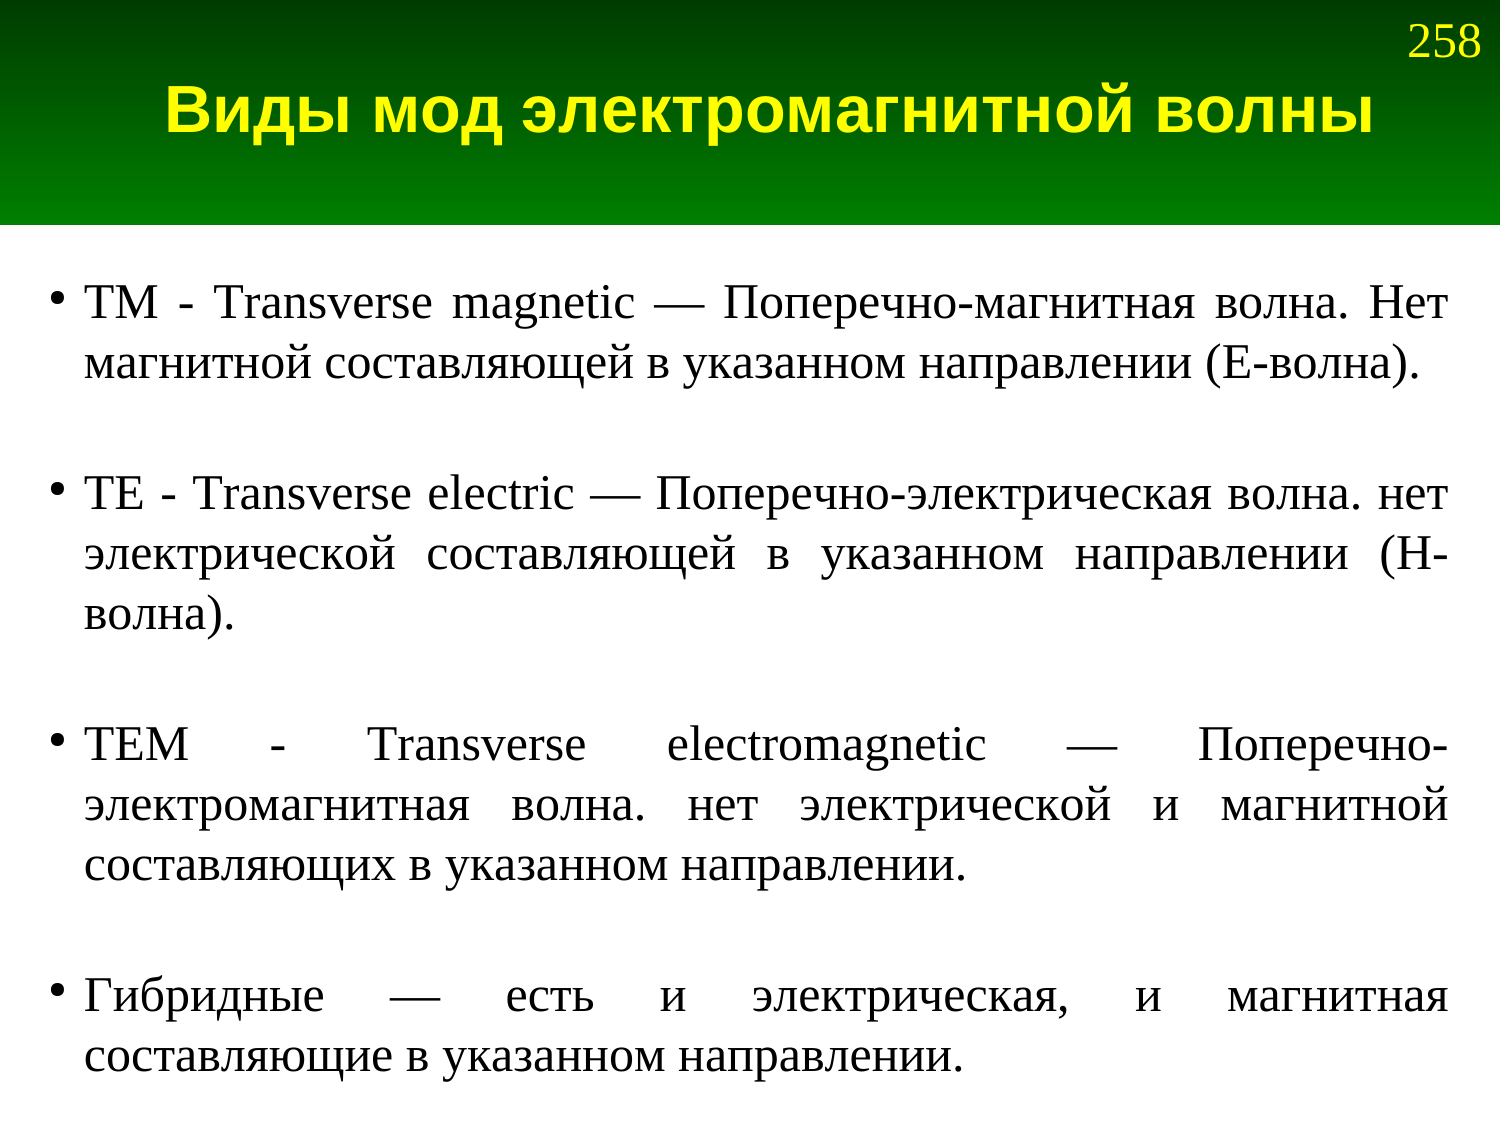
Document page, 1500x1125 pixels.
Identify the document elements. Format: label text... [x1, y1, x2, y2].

text_box TM - Transverse magnetic — Поперечно-магнитная волна. Нет магнитной составляющей в указанном направлении (E-волна). TE - Transverse electric — Поперечно-электрическая волна. нет электрической составляющей в указанном направлении (H-волна). TEM - Transverse electromagnetic — Поперечно-электромагнитная волна. нет электрической и магнитной составляющих в указанном направлении. Гибридные — есть и электрическая, и магнитная составляющие в указанном направлении. [33, 261, 1465, 1090]
title Виды мод электромагнитной волны [100, 7, 1441, 204]
